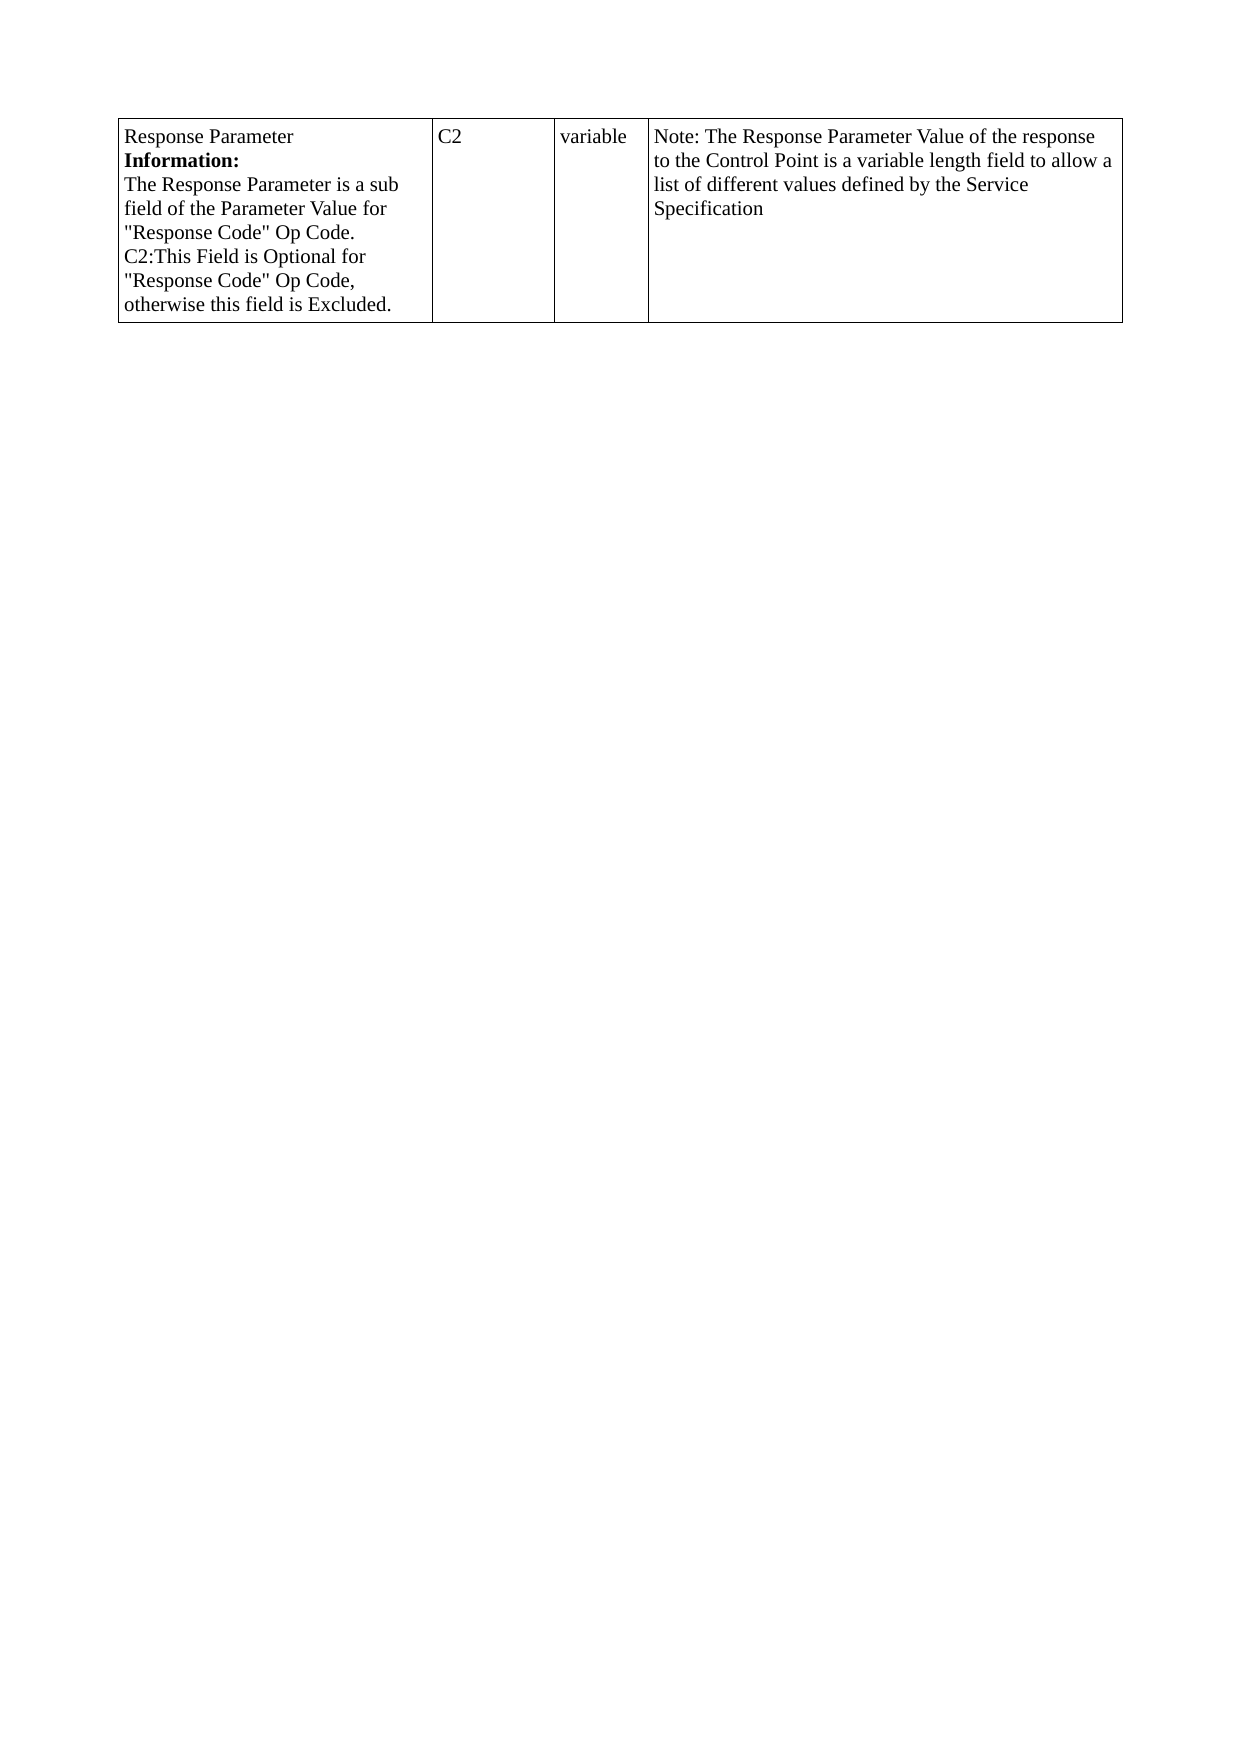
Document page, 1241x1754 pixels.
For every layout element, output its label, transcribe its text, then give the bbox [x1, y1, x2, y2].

table_cell C2 [433, 119, 554, 322]
table_cell Note: The Response Parameter Value of the response to the Control Point is a variable length field to allow a list of different values defined by the Service Specification [649, 119, 1122, 322]
table_cell Response Parameter Information: The Response Parameter is a sub field of the Parameter Value for "Response Code" Op Code. C2:This Field is Optional for "Response Code" Op Code, otherwise this field is Excluded. [119, 119, 432, 322]
table_cell variable [555, 119, 648, 322]
